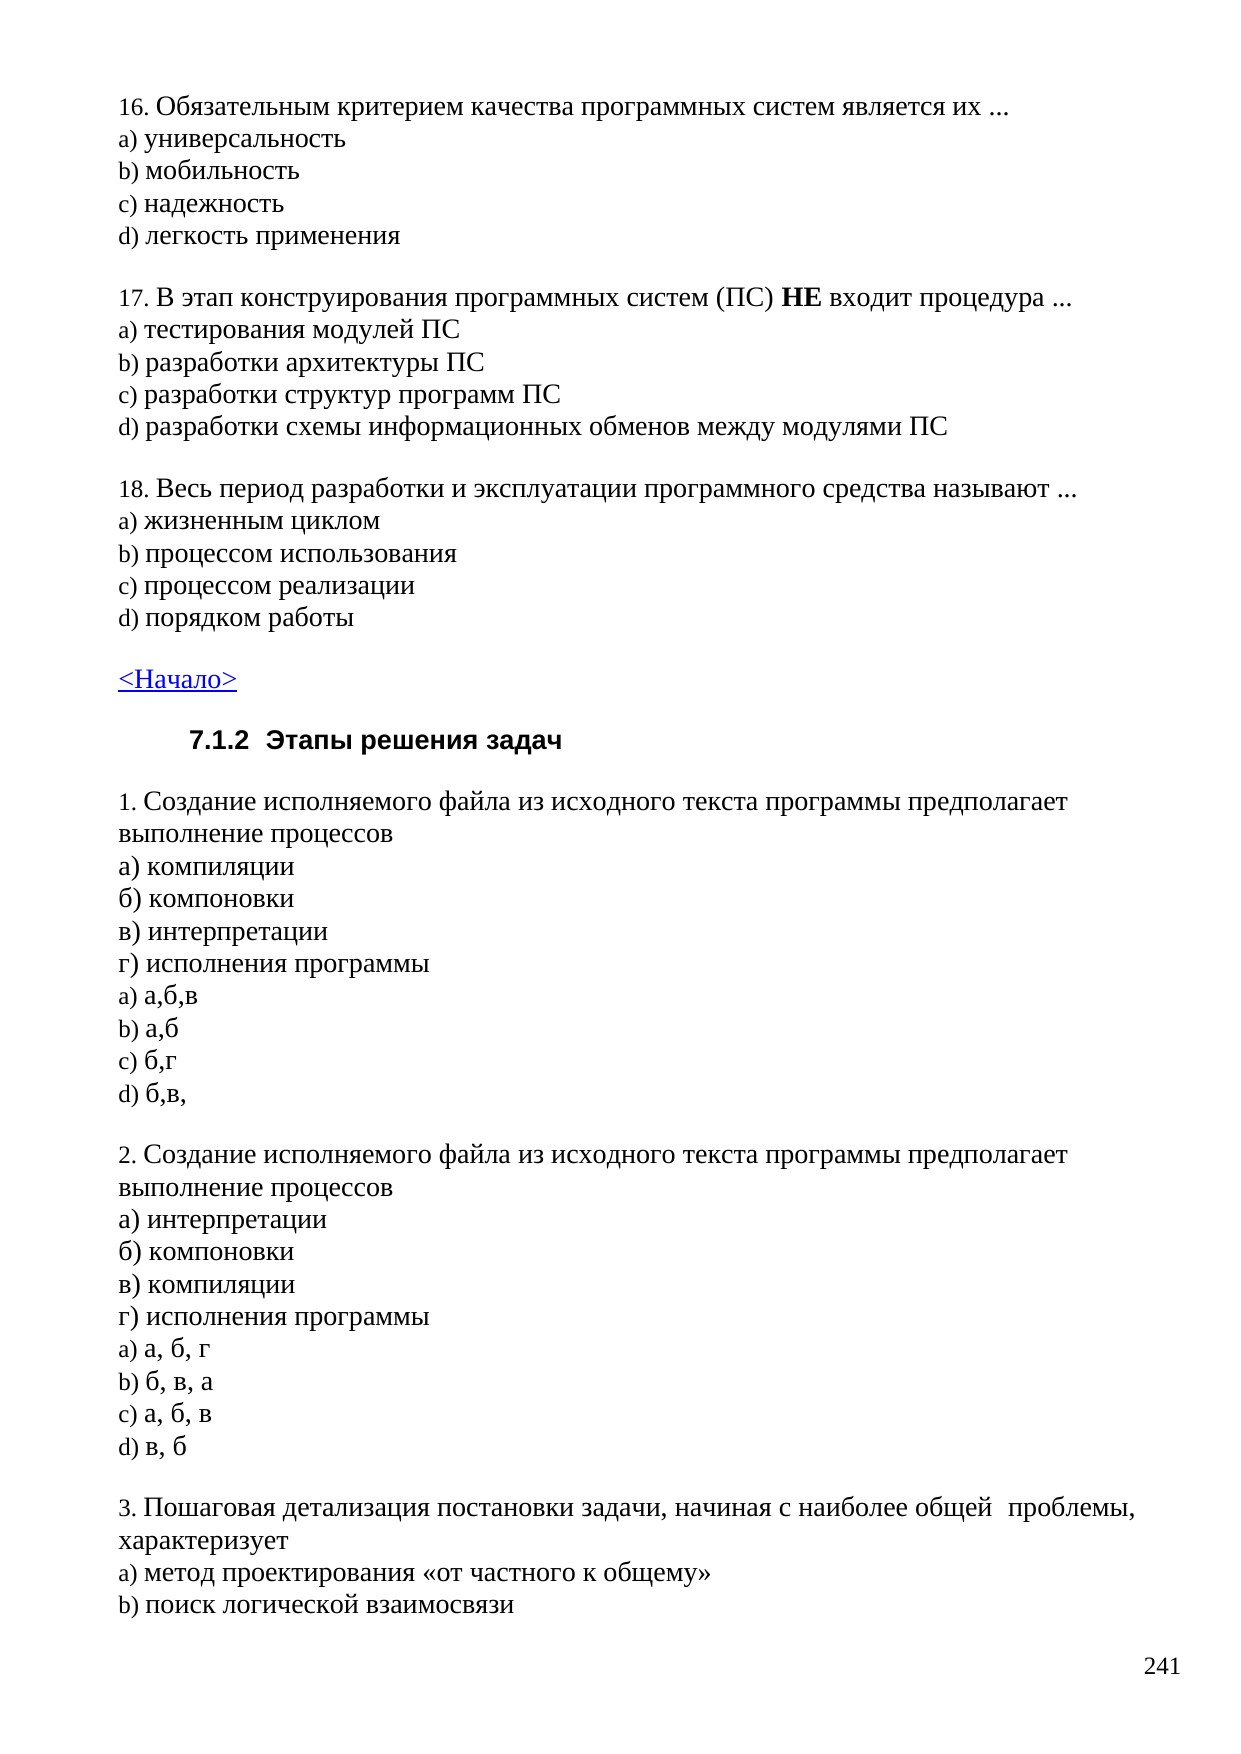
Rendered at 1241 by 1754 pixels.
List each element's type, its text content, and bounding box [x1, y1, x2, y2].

text 1. Создание исполняемого файла из исходного текста программы предполагает выполнение процессов а) компиляции б) компоновки в) интерпретации г) исполнения программы a) а,б,в b) а,б c) б,г d) б,в, [118, 784, 1181, 1108]
text 2. Создание исполняемого файла из исходного текста программы предполагает выполнение процессов а) интерпретации б) компоновки в) компиляции г) исполнения программы a) а, б, г b) б, в, а c) а, б, в d) в, б [118, 1137, 1181, 1461]
text 17. В этап конструирования программных систем (ПС) НЕ входит процедура ... a) тестирования модулей ПС b) разработки архитектуры ПС c) разработки структур программ ПС d) разработки схемы информационных обменов между модулями ПС [118, 280, 1181, 442]
subtitle Этапы решения задач [189, 724, 1181, 755]
text <Начало> [118, 662, 1181, 694]
text 18. Весь период разработки и эксплуатации программного средства называют ... a) жизненным циклом b) процессом использования c) процессом реализации d) порядком работы [118, 471, 1181, 633]
text 3. Пошаговая детализация постановки задачи, начиная с наиболее общей проблемы, характеризует a) метод проектирования «от частного к общему» b) поиск логической взаимосвязи [118, 1490, 1181, 1620]
text 16. Обязательным критерием качества программных систем является их ... a) универсальность b) мобильность c) надежность d) легкость применения [118, 89, 1181, 251]
